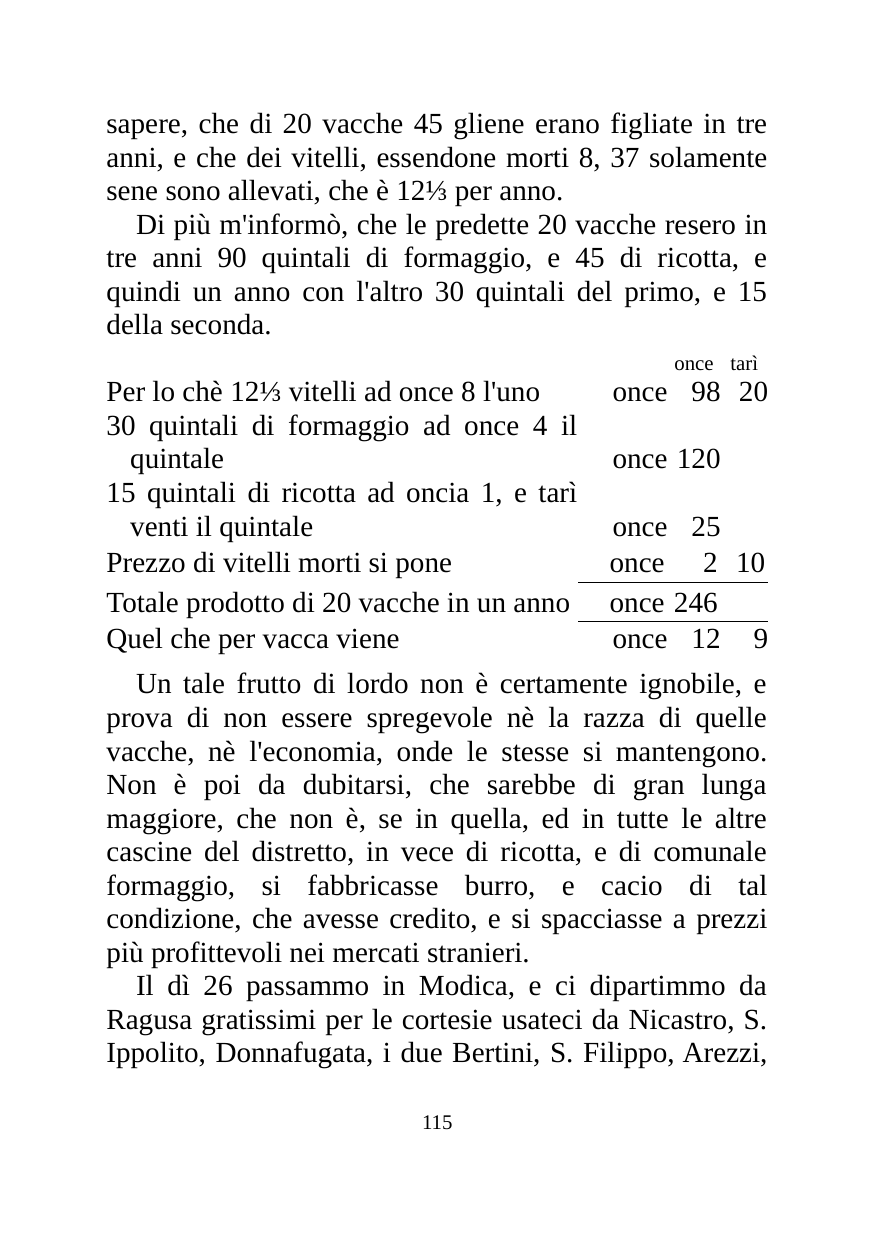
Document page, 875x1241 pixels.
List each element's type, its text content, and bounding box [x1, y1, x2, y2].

table_cell once [578, 542, 667, 582]
table_cell 12 [667, 622, 720, 655]
table_cell once [578, 622, 667, 655]
table_cell Prezzo di vitelli morti si pone [106, 542, 578, 582]
text Il dì 26 passammo in Modica, e ci dipartimmo da Ragusa gratissimi per le cortesie usateci da Nicastro, S. Ippolito, Donnafugata, i due Bertini, S. Filippo, Arezzi, [106, 968, 768, 1069]
table_cell 9 [720, 622, 768, 655]
table_cell 20 [720, 375, 768, 408]
table_cell Per lo chè 12⅓ vitelli ad once 8 l'uno [106, 375, 578, 408]
table_header [106, 341, 578, 374]
table_cell 98 [667, 375, 720, 408]
table_cell 2 [667, 542, 720, 582]
table_cell 246 [667, 583, 720, 621]
table_header tarì [720, 341, 768, 374]
table_cell [720, 408, 768, 475]
text sapere, che di 20 vacche 45 gliene erano figliate in tre anni, e che dei vitelli, essendone morti 8, 37 solamente sene sono allevati, che è 12⅓ per anno. [106, 106, 768, 207]
table_cell once [578, 408, 667, 475]
table_cell Quel che per vacca viene [106, 621, 578, 655]
table_cell 10 [720, 542, 768, 582]
table_cell 120 [667, 408, 720, 475]
table_cell 25 [667, 475, 720, 542]
table_header [578, 341, 667, 374]
table_cell 30 quintali di formaggio ad once 4 il quintale [106, 408, 578, 475]
text Un tale frutto di lordo non è certamente ignobile, e prova di non essere spregevole nè la razza di quelle vacche, nè l'economia, onde le stesse si mantengono. Non è poi da dubitarsi, che sarebbe di gran lunga maggiore, che non è, se in quella, ed in tutte le altre cascine del distretto, in vece di ricotta, e di comunale formaggio, si fabbricasse burro, e cacio di tal condizione, che avesse credito, e si spacciasse a prezzi più profittevoli nei mercati stranieri. [106, 667, 768, 968]
table_cell Totale prodotto di 20 vacche in un anno [106, 582, 578, 621]
table_cell [720, 583, 768, 621]
text Di più m'informò, che le predette 20 vacche resero in tre anni 90 quintali di formaggio, e 45 di ricotta, e quindi un anno con l'altro 30 quintali del primo, e 15 della seconda. [106, 207, 768, 341]
table_cell [720, 475, 768, 542]
table_cell once [578, 475, 667, 542]
table_cell 15 quintali di ricotta ad oncia 1, e tarì venti il quintale [106, 475, 578, 542]
table_cell once [578, 583, 667, 621]
table_header once [667, 341, 720, 374]
table_cell once [578, 375, 667, 408]
